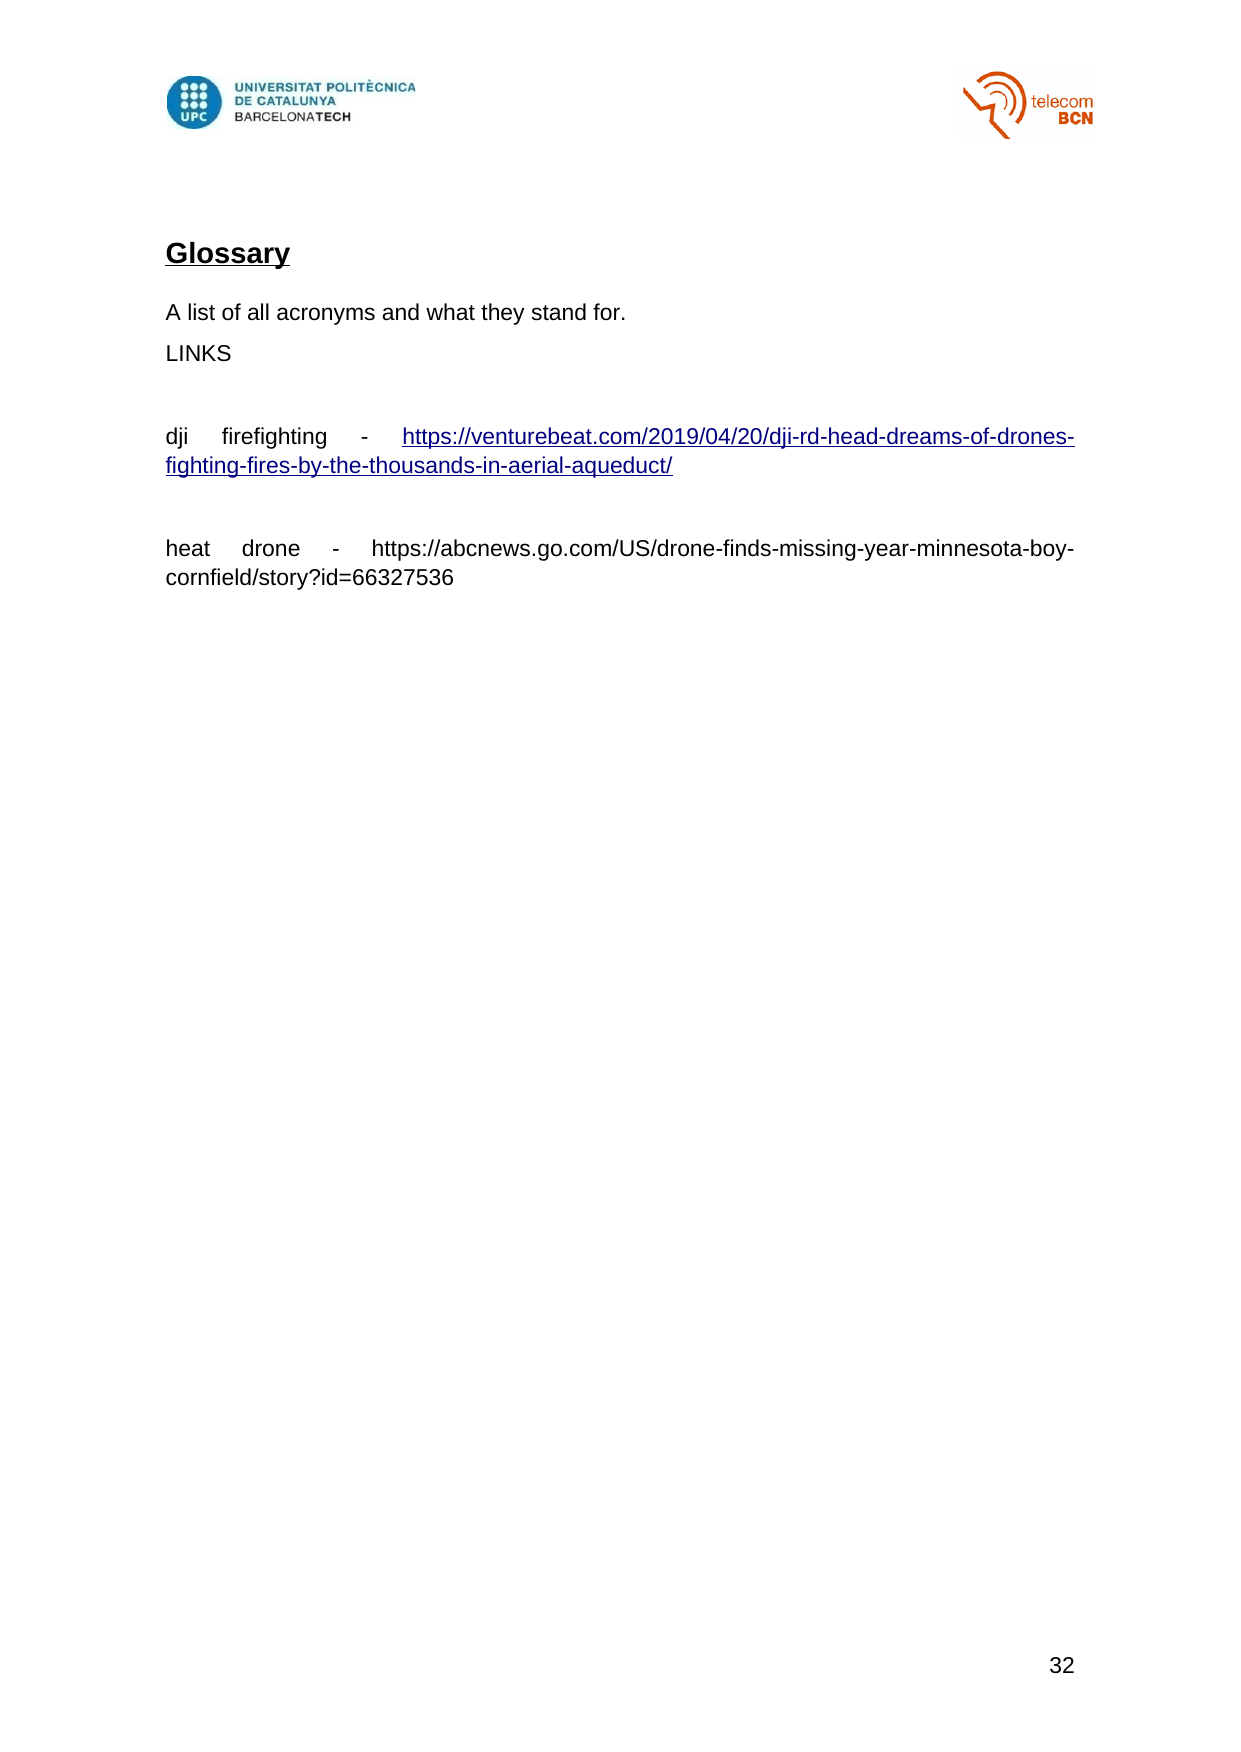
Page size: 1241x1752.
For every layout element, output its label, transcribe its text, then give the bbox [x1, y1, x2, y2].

text LINKS [165, 340, 1075, 366]
text heat drone - https://abcnews.go.com/US/drone-finds-missing-year-minnesota-boy-cornfield/story?id=66327536 [165, 535, 1075, 590]
text A list of all acronyms and what they stand for. [165, 298, 1075, 325]
picture [167, 76, 416, 129]
title Glossary [165, 236, 1075, 269]
picture [954, 66, 1096, 139]
text dji firefighting - https://venturebeat.com/2019/04/20/dji-rd-head-dreams-of-drones-fighting-fires-by-the-thousands-in-aerial-aqueduct/ [165, 423, 1075, 478]
